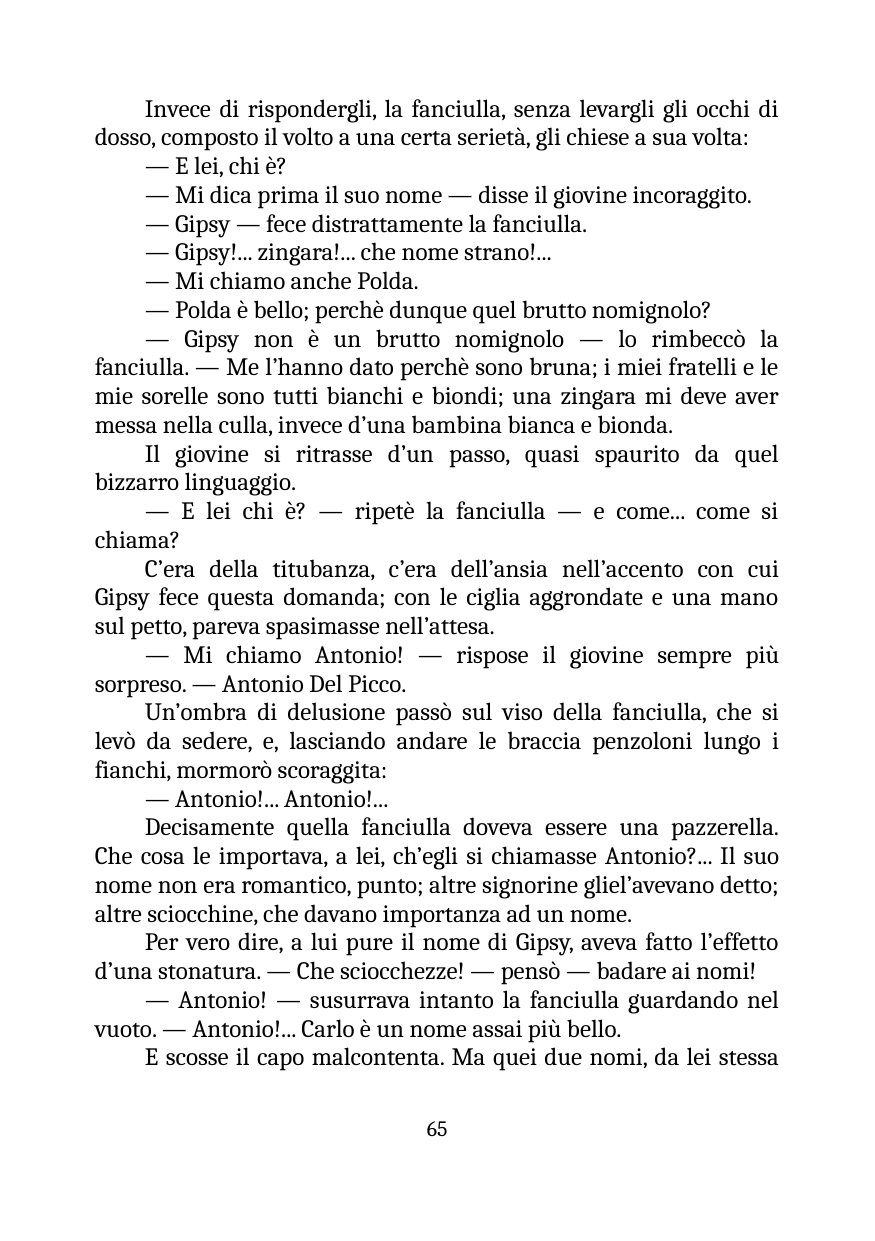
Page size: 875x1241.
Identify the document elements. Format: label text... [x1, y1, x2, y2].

text — Mi chiamo Antonio! — rispose il giovine sempre più sorpreso. — Antonio Del Picco. [94, 641, 779, 698]
text Il giovine si ritrasse d’un passo, quasi spaurito da quel bizzarro linguaggio. [94, 439, 779, 497]
text — Mi chiamo anche Polda. [94, 267, 779, 296]
text — Mi dica prima il suo nome — disse il giovine incoraggito. [94, 181, 779, 209]
text E scosse il capo malcontenta. Ma quei due nomi, da lei stessa [94, 1043, 779, 1072]
text — E lei, chi è? [94, 152, 779, 181]
text Decisamente quella fanciulla doveva essere una pazzerella. Che cosa le importava, a lei, ch’egli si chiamasse Antonio?... Il suo nome non era romantico, punto; altre signorine gliel’avevano detto; altre sciocchine, che davano importanza ad un nome. [94, 813, 779, 928]
text C’era della titubanza, c’era dell’ansia nell’accento con cui Gipsy fece questa domanda; con le ciglia aggrondate e una mano sul petto, pareva spasimasse nell’attesa. [94, 554, 779, 641]
text — Polda è bello; perchè dunque quel brutto nomignolo? [94, 296, 779, 324]
text — Gipsy!... zingara!... che nome strano!... [94, 238, 779, 267]
text — Antonio!... Antonio!... [94, 784, 779, 813]
text Invece di rispondergli, la fanciulla, senza levargli gli occhi di dosso, composto il volto a una certa serietà, gli chiese a sua volta: [94, 94, 779, 152]
text Per vero dire, a lui pure il nome di Gipsy, aveva fatto l’effetto d’una stonatura. — Che sciocchezze! — pensò — badare ai nomi! [94, 928, 779, 986]
text — Gipsy non è un brutto nomignolo — lo rimbeccò la fanciulla. — Me l’hanno dato perchè sono bruna; i miei fratelli e le mie sorelle sono tutti bianchi e biondi; una zingara mi deve aver messa nella culla, invece d’una bambina bianca e bionda. [94, 324, 779, 439]
text — E lei chi è? — ripetè la fanciulla — e come... come si chiama? [94, 497, 779, 554]
text — Gipsy — fece distrattamente la fanciulla. [94, 209, 779, 238]
text — Antonio! — susurrava intanto la fanciulla guardando nel vuoto. — Antonio!... Carlo è un nome assai più bello. [94, 986, 779, 1043]
text Un’ombra di delusione passò sul viso della fanciulla, che si levò da sedere, e, lasciando andare le braccia penzoloni lungo i fianchi, mormorò scoraggita: [94, 698, 779, 784]
